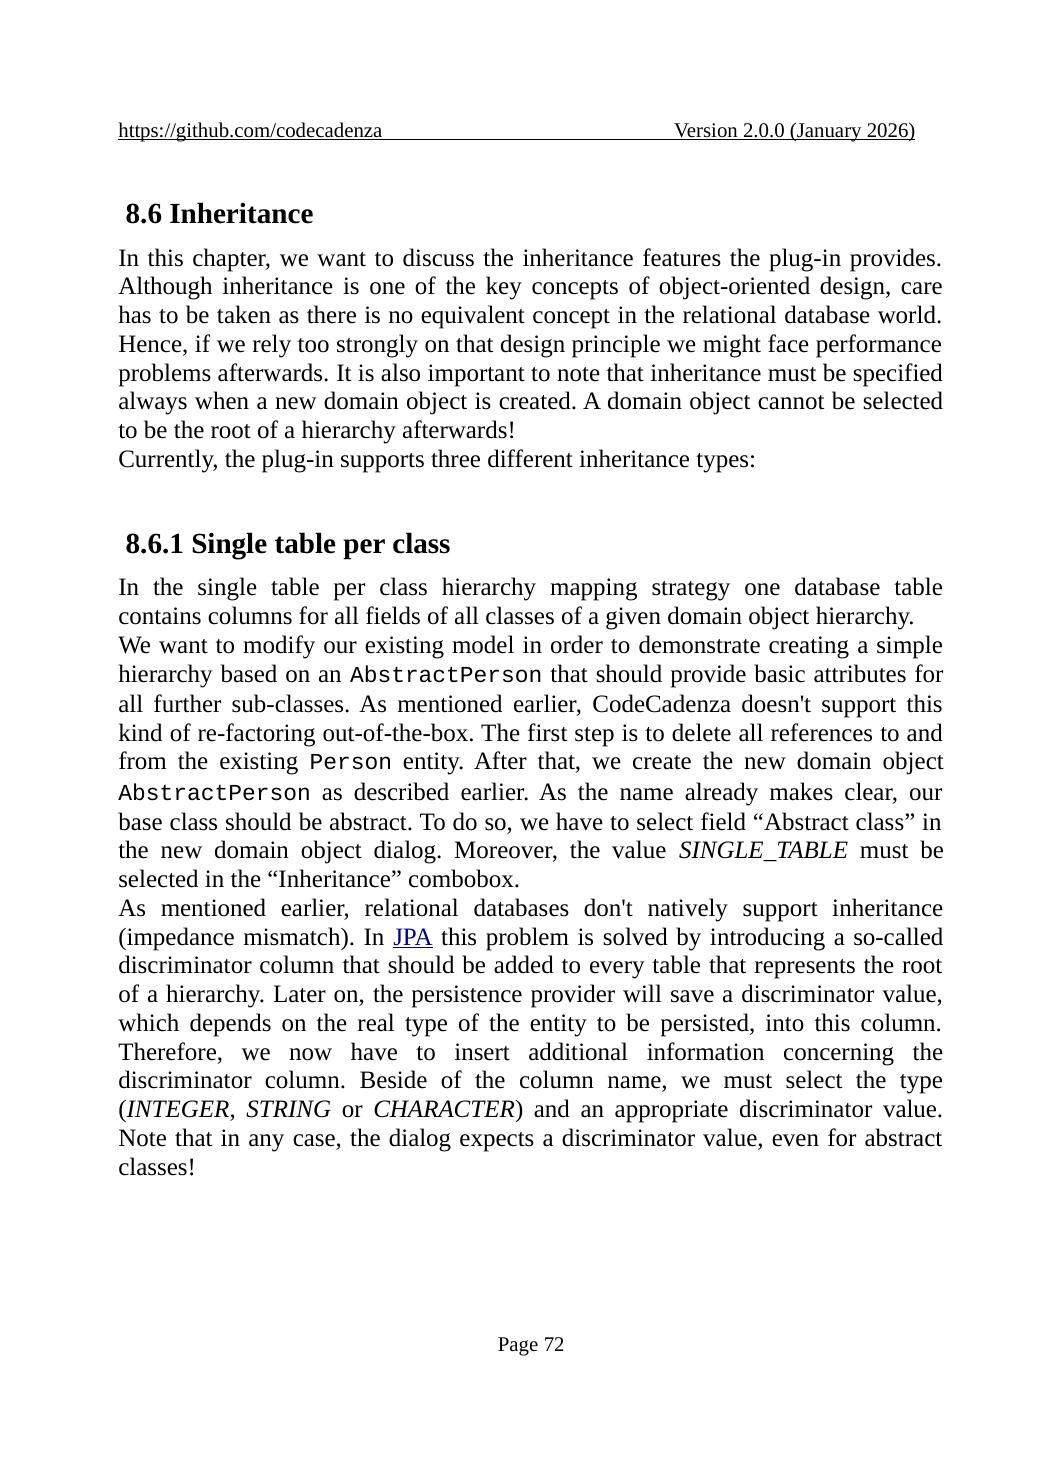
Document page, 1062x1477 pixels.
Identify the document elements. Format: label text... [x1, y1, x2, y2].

text As mentioned earlier, relational databases don't natively support inheritance (impedance mismatch). In JPA this problem is solved by introducing a so-called discriminator column that should be added to every table that represents the root of a hierarchy. Later on, the persistence provider will save a discriminator value, which depends on the real type of the entity to be persisted, into this column. Therefore, we now have to insert additional information concerning the discriminator column. Beside of the column name, we must select the type (INTEGER, STRING or CHARACTER) and an appropriate discriminator value. Note that in any case, the dialog expects a discriminator value, even for abstract classes! [118, 893, 944, 1181]
subtitle Single table per class [118, 526, 944, 560]
text In this chapter, we want to discuss the inheritance features the plug-in provides. Although inheritance is one of the key concepts of object-oriented design, care has to be taken as there is no equivalent concept in the relational database world. Hence, if we rely too strongly on that design principle we might face performance problems afterwards. It is also important to note that inheritance must be specified always when a new domain object is created. A domain object cannot be selected to be the root of a hierarchy afterwards! [118, 243, 944, 444]
text We want to modify our existing model in order to demonstrate creating a simple hierarchy based on an AbstractPerson that should provide basic attributes for all further sub-classes. As mentioned earlier, CodeCadenza doesn't support this kind of re-factoring out-of-the-box. The first step is to delete all references to and from the existing Person entity. After that, we create the new domain object AbstractPerson as described earlier. As the name already makes clear, our base class should be abstract. To do so, we have to select field “Abstract class” in the new domain object dialog. Moreover, the value SINGLE_TABLE must be selected in the “Inheritance” combobox. [118, 630, 944, 893]
text Currently, the plug-in supports three different inheritance types: [118, 444, 944, 473]
subtitle Inheritance [118, 197, 944, 230]
text In the single table per class hierarchy mapping strategy one database table contains columns for all fields of all classes of a given domain object hierarchy. [118, 572, 944, 630]
